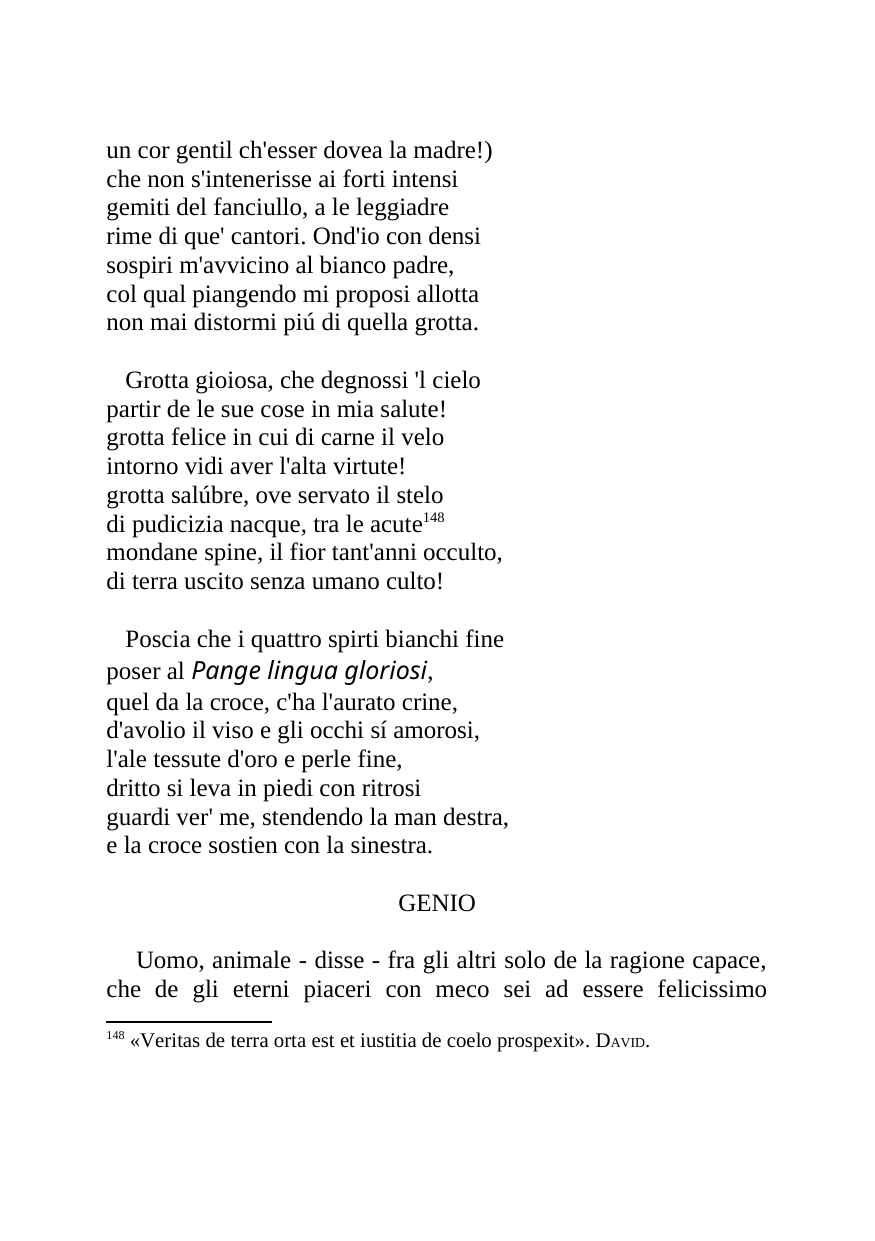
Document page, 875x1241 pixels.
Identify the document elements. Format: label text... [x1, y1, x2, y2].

text grotta felice in cui di carne il velo [106, 422, 768, 451]
text guardi ver' me, stendendo la man destra, [106, 802, 768, 830]
text un cor gentil ch'esser dovea la madre!) [106, 135, 768, 164]
text dritto si leva in piedi con ritrosi [106, 773, 768, 802]
text Grotta gioiosa, che degnossi 'l cielo [125, 365, 768, 394]
text di terra uscito senza umano culto! [106, 566, 768, 595]
text intorno vidi aver l'alta virtute! [106, 451, 768, 480]
text quel da la croce, c'ha l'aurato crine, [106, 687, 768, 715]
text «Veritas de terra orta est et iustitia de coelo prospexit». David. [106, 1028, 768, 1052]
text mondane spine, il fior tant'anni occulto, [106, 537, 768, 566]
text gemiti del fanciullo, a le leggiadre [106, 192, 768, 221]
text e la croce sostien con la sinestra. [106, 830, 768, 859]
text non mai distormi piú di quella grotta. [106, 307, 768, 336]
text grotta salúbre, ove servato il stelo [106, 480, 768, 509]
text partir de le sue cose in mia salute! [106, 394, 768, 422]
text col qual piangendo mi proposi allotta [106, 279, 768, 307]
text GENIO [106, 888, 768, 917]
text rime di que' cantori. Ond'io con densi [106, 221, 768, 250]
text sospiri m'avvicino al bianco padre, [106, 250, 768, 279]
text l'ale tessute d'oro e perle fine, [106, 744, 768, 773]
text Uomo, animale - disse - fra gli altri solo de la ragione capace, che de gli eterni piaceri con meco sei ad essere felicissimo [106, 945, 768, 1003]
text poser al Pange lingua gloriosi, [106, 652, 768, 687]
text Poscia che i quattro spirti bianchi fine [125, 624, 768, 652]
text di pudicizia nacque, tra le acute [106, 509, 768, 537]
text che non s'intenerisse ai forti intensi [106, 164, 768, 192]
text d'avolio il viso e gli occhi sí amorosi, [106, 715, 768, 744]
